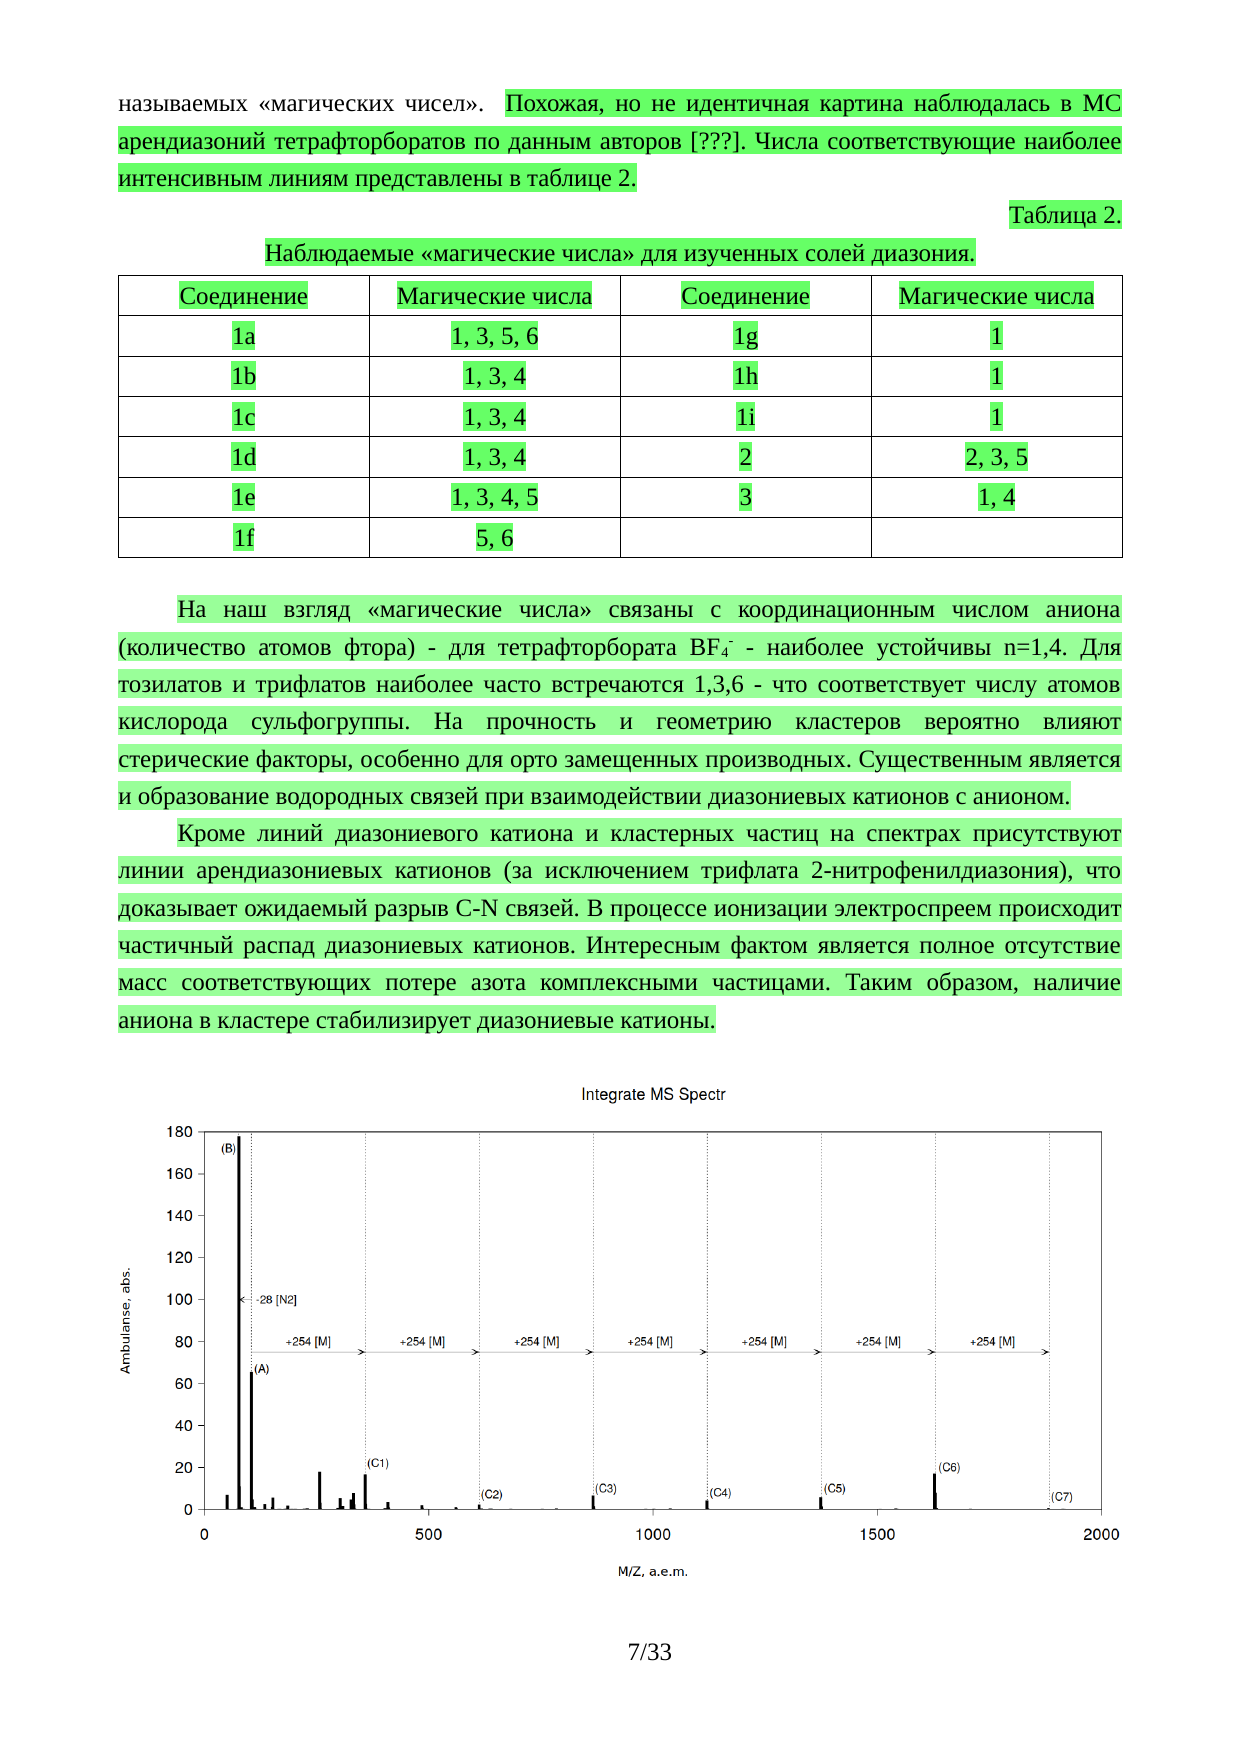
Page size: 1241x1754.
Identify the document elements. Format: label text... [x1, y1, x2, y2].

text называемых «магических чисел». Похожая, но не идентичная картина наблюдалась в МС арендиазоний тетрафторборатов по данным авторов [???]. Числа соответствующие наиболее интенсивным линиям представлены в таблице 2. [118, 88, 1122, 192]
table_cell 1c [119, 397, 369, 436]
table_cell 3 [621, 478, 871, 517]
table_cell 2, 3, 5 [872, 437, 1122, 477]
table_cell 1 [872, 397, 1122, 436]
table_cell 1, 3, 4, 5 [370, 478, 620, 517]
table_cell 1, 3, 4 [370, 357, 620, 396]
table_cell 5, 6 [370, 518, 620, 557]
table_cell 1d [119, 437, 369, 477]
table_cell 2 [621, 437, 871, 477]
table_cell 1a [119, 316, 369, 356]
table_cell 1, 3, 5, 6 [370, 316, 620, 356]
table_cell 1 [872, 357, 1122, 396]
text На наш взгляд «магические числа» связаны с координационным числом аниона (количество атомов фтора) - для тетрафторбората BF4- - наиболее устойчивы n=1,4. Для тозилатов и трифлатов наиболее часто встречаются 1,3,6 - что соответствует числу атомов кислорода сульфогруппы. На прочность и геометрию кластеров вероятно влияют стерические факторы, особенно для орто замещенных производных. Существенным является и образование водородных связей при взаимодействии диазониевых катионов с анионом. [118, 594, 1122, 810]
table_cell 1, 3, 4 [370, 437, 620, 477]
picture [118, 1079, 1123, 1582]
table_cell 1g [621, 316, 871, 356]
text Таблица 2. [118, 200, 1122, 229]
table_cell 1, 3, 4 [370, 397, 620, 436]
text Кроме линий диазониевого катиона и кластерных частиц на спектрах присутствуют линии арендиазониевых катионов (за исключением трифлата 2-нитрофенилдиазония), что доказывает ожидаемый разрыв C-N связей. В процессе ионизации электроспреем происходит частичный распад диазониевых катионов. Интересным фактом является полное отсутствие масс соответствующих потере азота комплексными частицами. Таким образом, наличие аниона в кластере стабилизирует диазониевые катионы. [118, 818, 1122, 1033]
table_cell 1i [621, 397, 871, 436]
table_cell [872, 518, 1122, 557]
table_header Магические числа [370, 276, 620, 315]
table_cell 1f [119, 518, 369, 557]
table_cell [621, 518, 871, 557]
table_header Соединение [621, 276, 871, 315]
table_cell 1 [872, 316, 1122, 356]
table_cell 1b [119, 357, 369, 396]
table_cell 1h [621, 357, 871, 396]
table_cell 1, 4 [872, 478, 1122, 517]
table_header Соединение [119, 276, 369, 315]
table_cell 1e [119, 478, 369, 517]
text Наблюдаемые «магические числа» для изученных солей диазония. [118, 238, 1122, 266]
table_header Магические числа [872, 276, 1122, 315]
